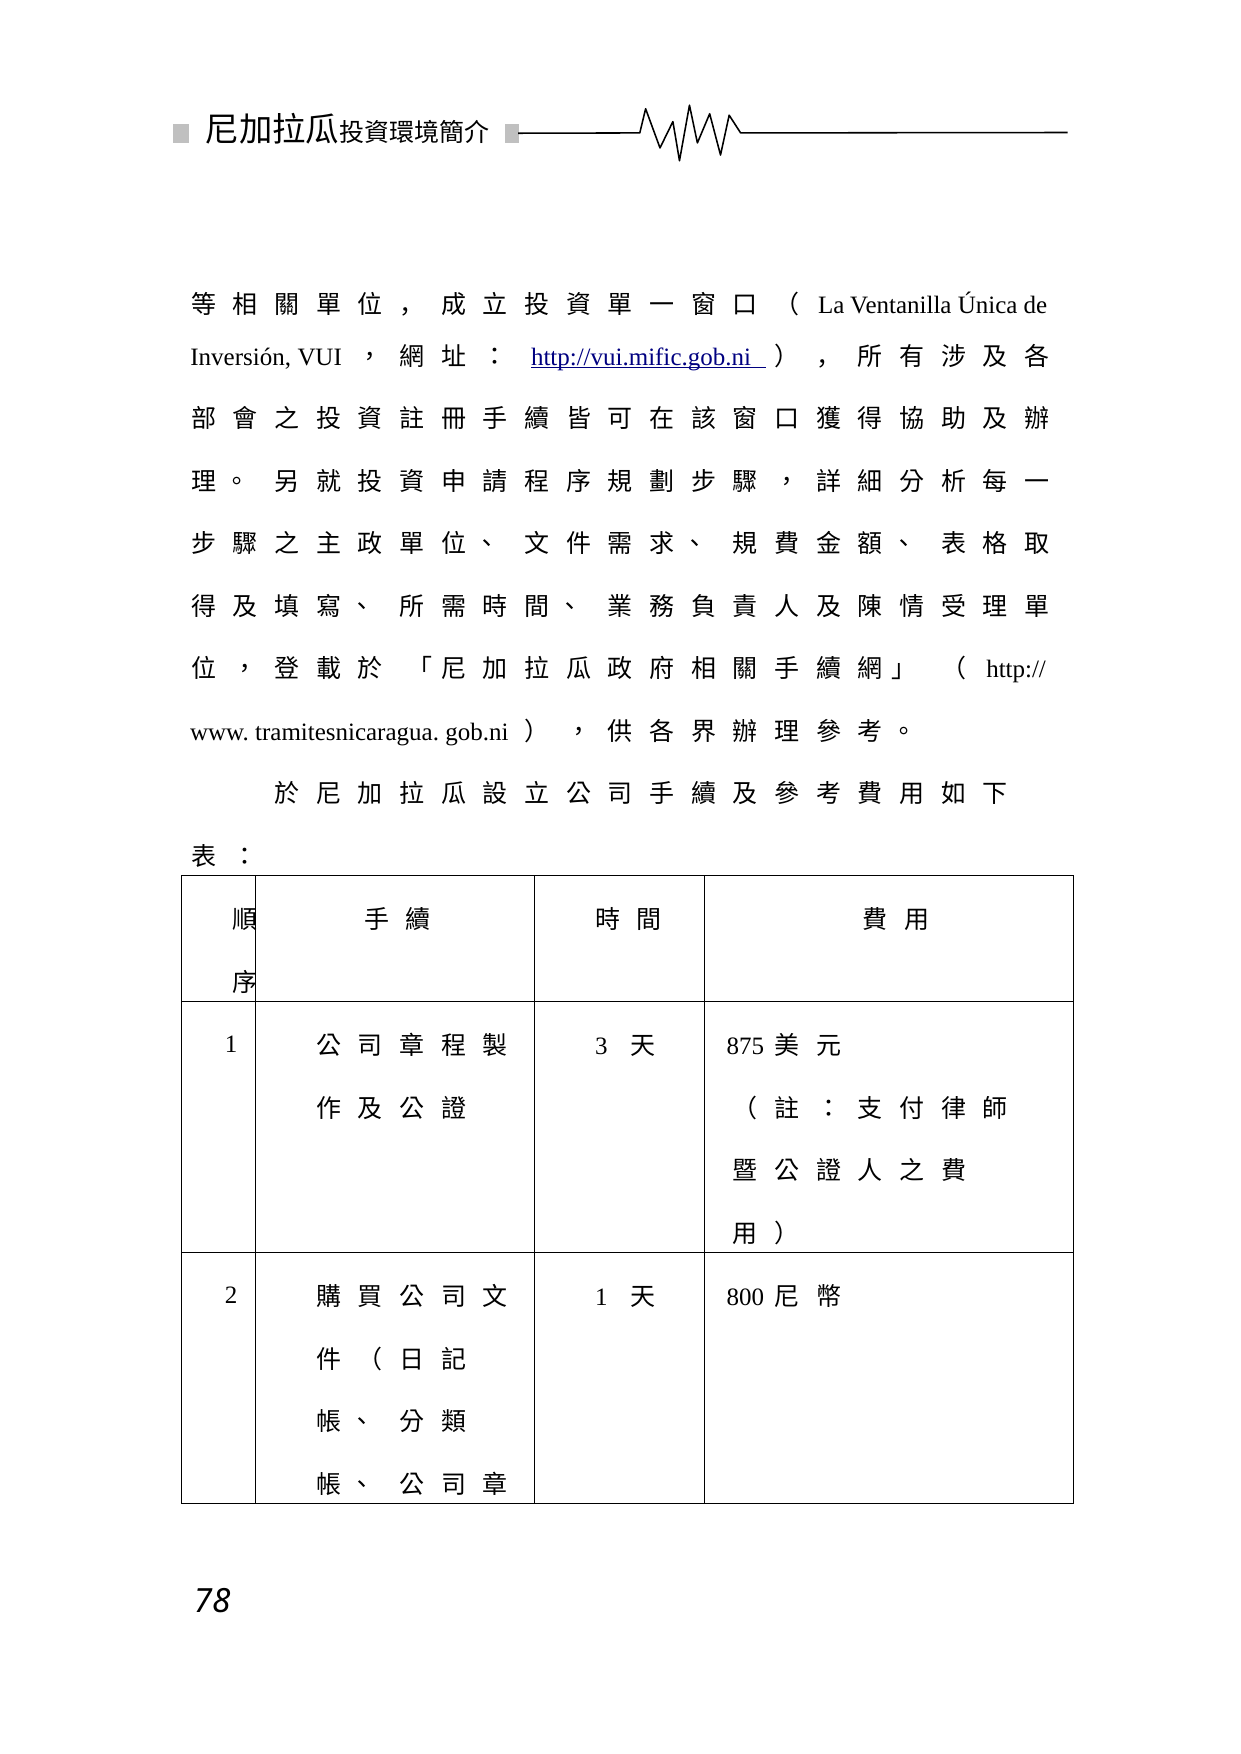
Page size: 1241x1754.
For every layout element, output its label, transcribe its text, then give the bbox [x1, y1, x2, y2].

table_header 費用 [705, 876, 1073, 1001]
table_cell 1 [182, 1002, 255, 1252]
table_cell 875美元 （註：支付律師暨公證人之費用） [705, 1002, 1073, 1252]
table_cell 2 [182, 1253, 255, 1503]
table_header 順序 [182, 876, 255, 1001]
table_cell 800尼幣 [705, 1253, 1073, 1503]
text 等相關單位，成立投資單一窗口（La Ventanilla Única de Inversión, VUI，網址：http://vui.mific.gob.ni），所有涉及各部會之投資註冊手續皆可在該窗口獲得協助及辦理。另就投資申請程序規劃步驟，詳細分析每一步驟之主政單位、文件需求、規費金額、表格取得及填寫、所需時間、業務負責人及陳情受理單位，登載於「尼加拉瓜政府相關手續網」（http://www. tramitesnicaragua. gob.ni），供各界辦理參考。 [183, 250, 1058, 750]
table_header 時間 [535, 876, 704, 1001]
table_cell 購買公司文件（日記帳、分類帳、公司章 [256, 1253, 534, 1503]
table_cell 3天 [535, 1002, 704, 1252]
text 於尼加拉瓜設立公司手續及參考費用如下表： [183, 750, 1058, 875]
table_cell 公司章程製作及公證 [256, 1002, 534, 1252]
table_cell 1天 [535, 1253, 704, 1503]
table_header 手續 [256, 876, 534, 1001]
